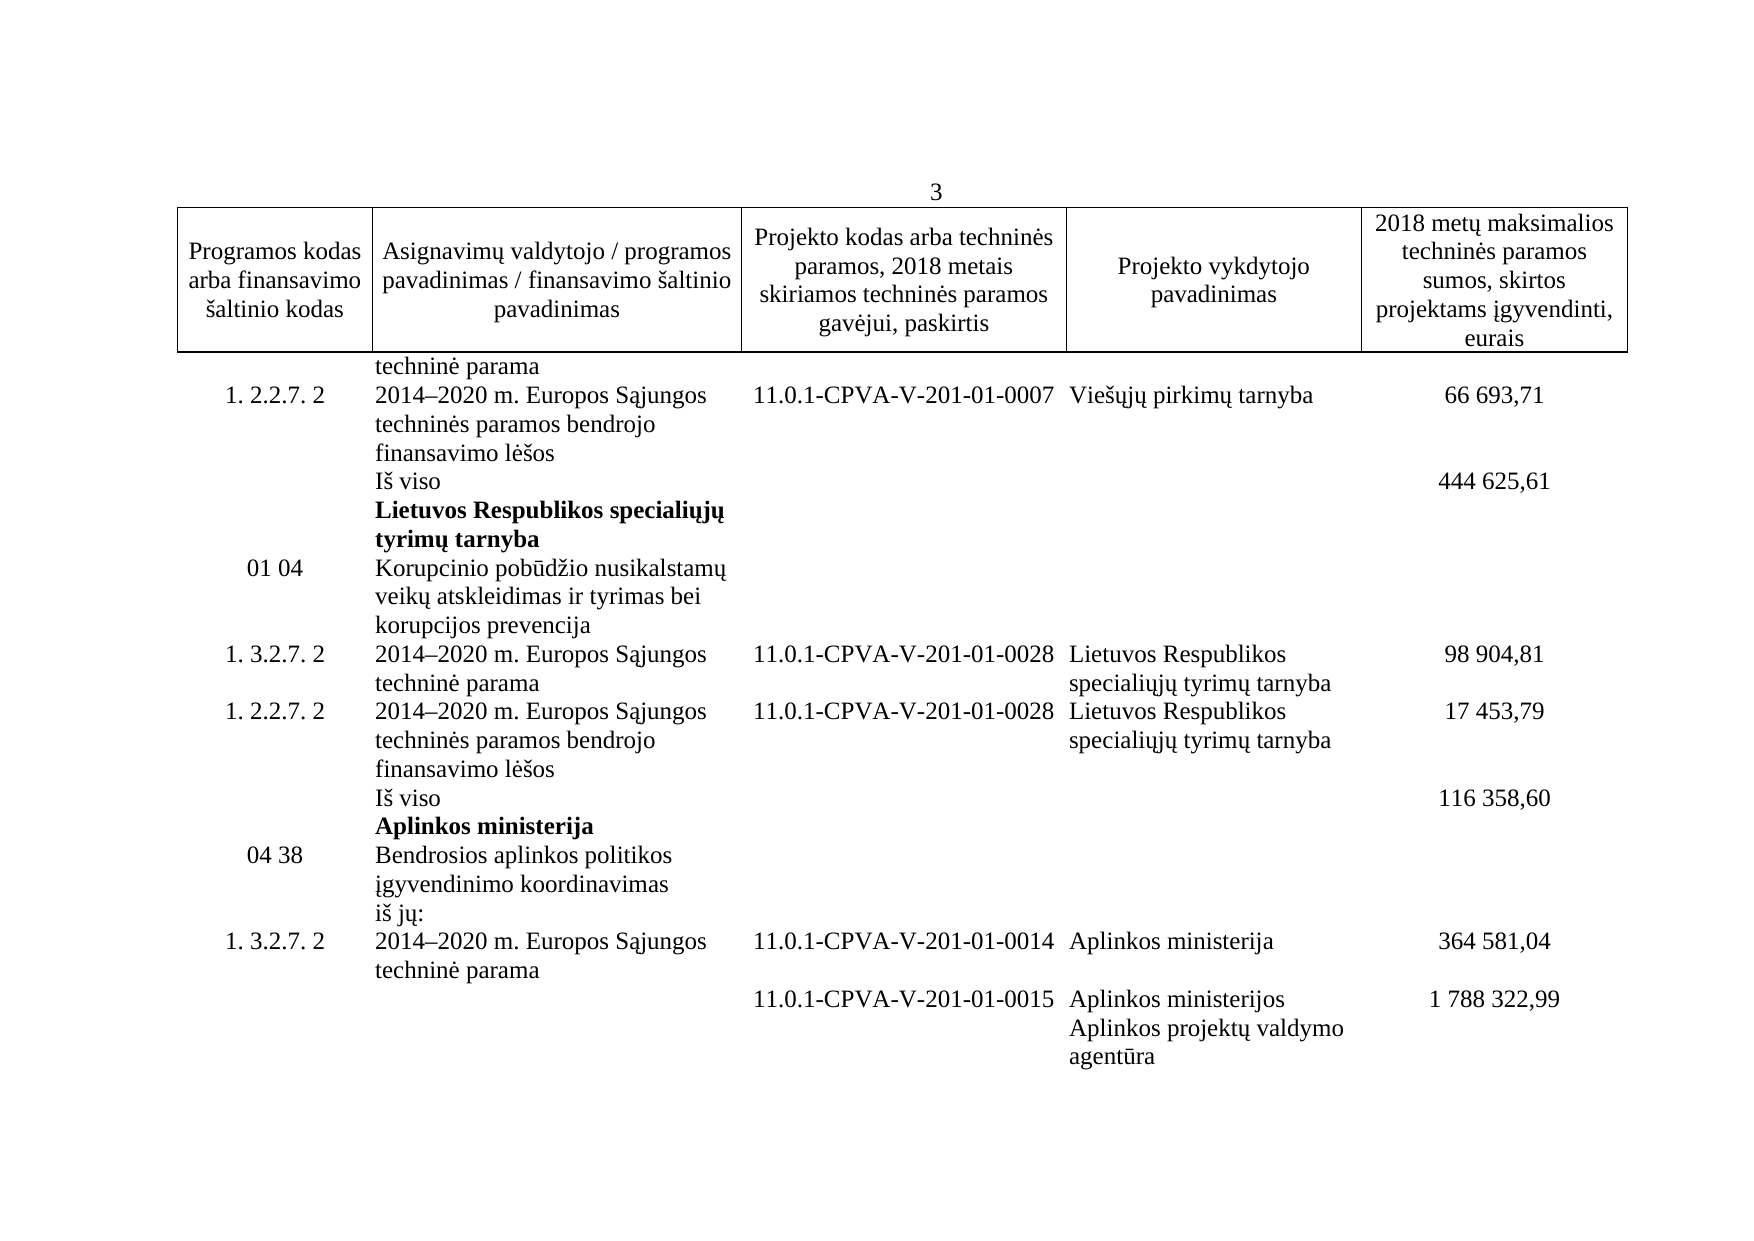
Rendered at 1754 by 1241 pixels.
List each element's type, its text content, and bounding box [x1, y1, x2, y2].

table_cell 1. 2.2.7. 2 [177, 380, 372, 466]
table_cell 17 453,79 [1361, 696, 1627, 783]
table_header Asignavimų valdytojo / programos pavadinimas / finansavimo šaltinio pavadinimas [373, 208, 741, 351]
table_cell 11.0.1-CPVA-V-201-01-0007 [741, 380, 1066, 466]
table_cell [177, 984, 372, 1070]
table_cell [177, 466, 372, 495]
table_cell [1361, 553, 1627, 639]
table_cell [1361, 840, 1627, 898]
table_cell iš jų: [372, 898, 741, 926]
table_cell 364 581,04 [1361, 926, 1627, 984]
table_cell [372, 984, 741, 1070]
table_cell 1 788 322,99 [1361, 984, 1627, 1070]
table_cell [177, 495, 372, 553]
table_header Projekto kodas arba techninės paramos, 2018 metais skiriamos techninės paramos gavėjui, paskirtis [742, 208, 1066, 351]
table_cell [741, 466, 1066, 495]
table_cell Lietuvos Respublikos specialiųjų tyrimų tarnyba [1066, 696, 1361, 783]
table_cell 66 693,71 [1361, 380, 1627, 466]
table_cell 98 904,81 [1361, 639, 1627, 696]
table_cell [1066, 898, 1361, 926]
table_cell [741, 495, 1066, 553]
table_cell Aplinkos ministerijos Aplinkos projektų valdymo agentūra [1066, 984, 1361, 1070]
table_cell 11.0.1-CPVA-V-201-01-0015 [741, 984, 1066, 1070]
table_cell 116 358,60 [1361, 783, 1627, 811]
table_cell [177, 783, 372, 811]
table_cell Viešųjų pirkimų tarnyba [1066, 380, 1361, 466]
table_cell 1. 2.2.7. 2 [177, 696, 372, 783]
table_cell Iš viso [372, 466, 741, 495]
table_cell [1066, 840, 1361, 898]
table_cell [1361, 811, 1627, 840]
table_cell 1. 3.2.7. 2 [177, 639, 372, 696]
table_cell 444 625,61 [1361, 466, 1627, 495]
table_cell 11.0.1-CPVA-V-201-01-0028 [741, 696, 1066, 783]
table_cell Lietuvos Respublikos specialiųjų tyrimų tarnyba [372, 495, 741, 553]
table_cell [177, 353, 372, 380]
table_cell [177, 811, 372, 840]
table_cell [1361, 495, 1627, 553]
table_cell Bendrosios aplinkos politikos įgyvendinimo koordinavimas [372, 840, 741, 898]
table_cell Korupcinio pobūdžio nusikalstamų veikų atskleidimas ir tyrimas bei korupcijos prevencija [372, 553, 741, 639]
table_cell [741, 783, 1066, 811]
table_cell 2014–2020 m. Europos Sąjungos techninė parama [372, 926, 741, 984]
table_cell Aplinkos ministerija [1066, 926, 1361, 984]
table_cell [1066, 353, 1361, 380]
table_cell [1066, 783, 1361, 811]
table_cell Iš viso [372, 783, 741, 811]
table_cell [1066, 811, 1361, 840]
table_cell [741, 840, 1066, 898]
table_cell [741, 553, 1066, 639]
table_cell 2014–2020 m. Europos Sąjungos techninės paramos bendrojo finansavimo lėšos [372, 380, 741, 466]
table_cell Aplinkos ministerija [372, 811, 741, 840]
table_cell techninė parama [372, 353, 741, 380]
table_cell 11.0.1-CPVA-V-201-01-0014 [741, 926, 1066, 984]
table_header Projekto vykdytojo pavadinimas [1067, 208, 1361, 351]
table_cell 2014–2020 m. Europos Sąjungos techninė parama [372, 639, 741, 696]
table_header 2018 metų maksimalios techninės paramos sumos, skirtos projektams įgyvendinti, eurais [1362, 208, 1627, 351]
table_cell 1. 3.2.7. 2 [177, 926, 372, 984]
table_cell [741, 811, 1066, 840]
table_cell [1066, 466, 1361, 495]
table_cell [1066, 495, 1361, 553]
table_cell [1066, 553, 1361, 639]
table_cell [177, 898, 372, 926]
table_header Programos kodas arba finansavimo šaltinio kodas [178, 208, 372, 351]
table_cell 11.0.1-CPVA-V-201-01-0028 [741, 639, 1066, 696]
table_cell [741, 898, 1066, 926]
table_cell [1361, 898, 1627, 926]
table_cell Lietuvos Respublikos specialiųjų tyrimų tarnyba [1066, 639, 1361, 696]
table_cell [1361, 353, 1627, 380]
table_cell 04 38 [177, 840, 372, 898]
table_cell 01 04 [177, 553, 372, 639]
table_cell 2014–2020 m. Europos Sąjungos techninės paramos bendrojo finansavimo lėšos [372, 696, 741, 783]
table_cell [741, 353, 1066, 380]
